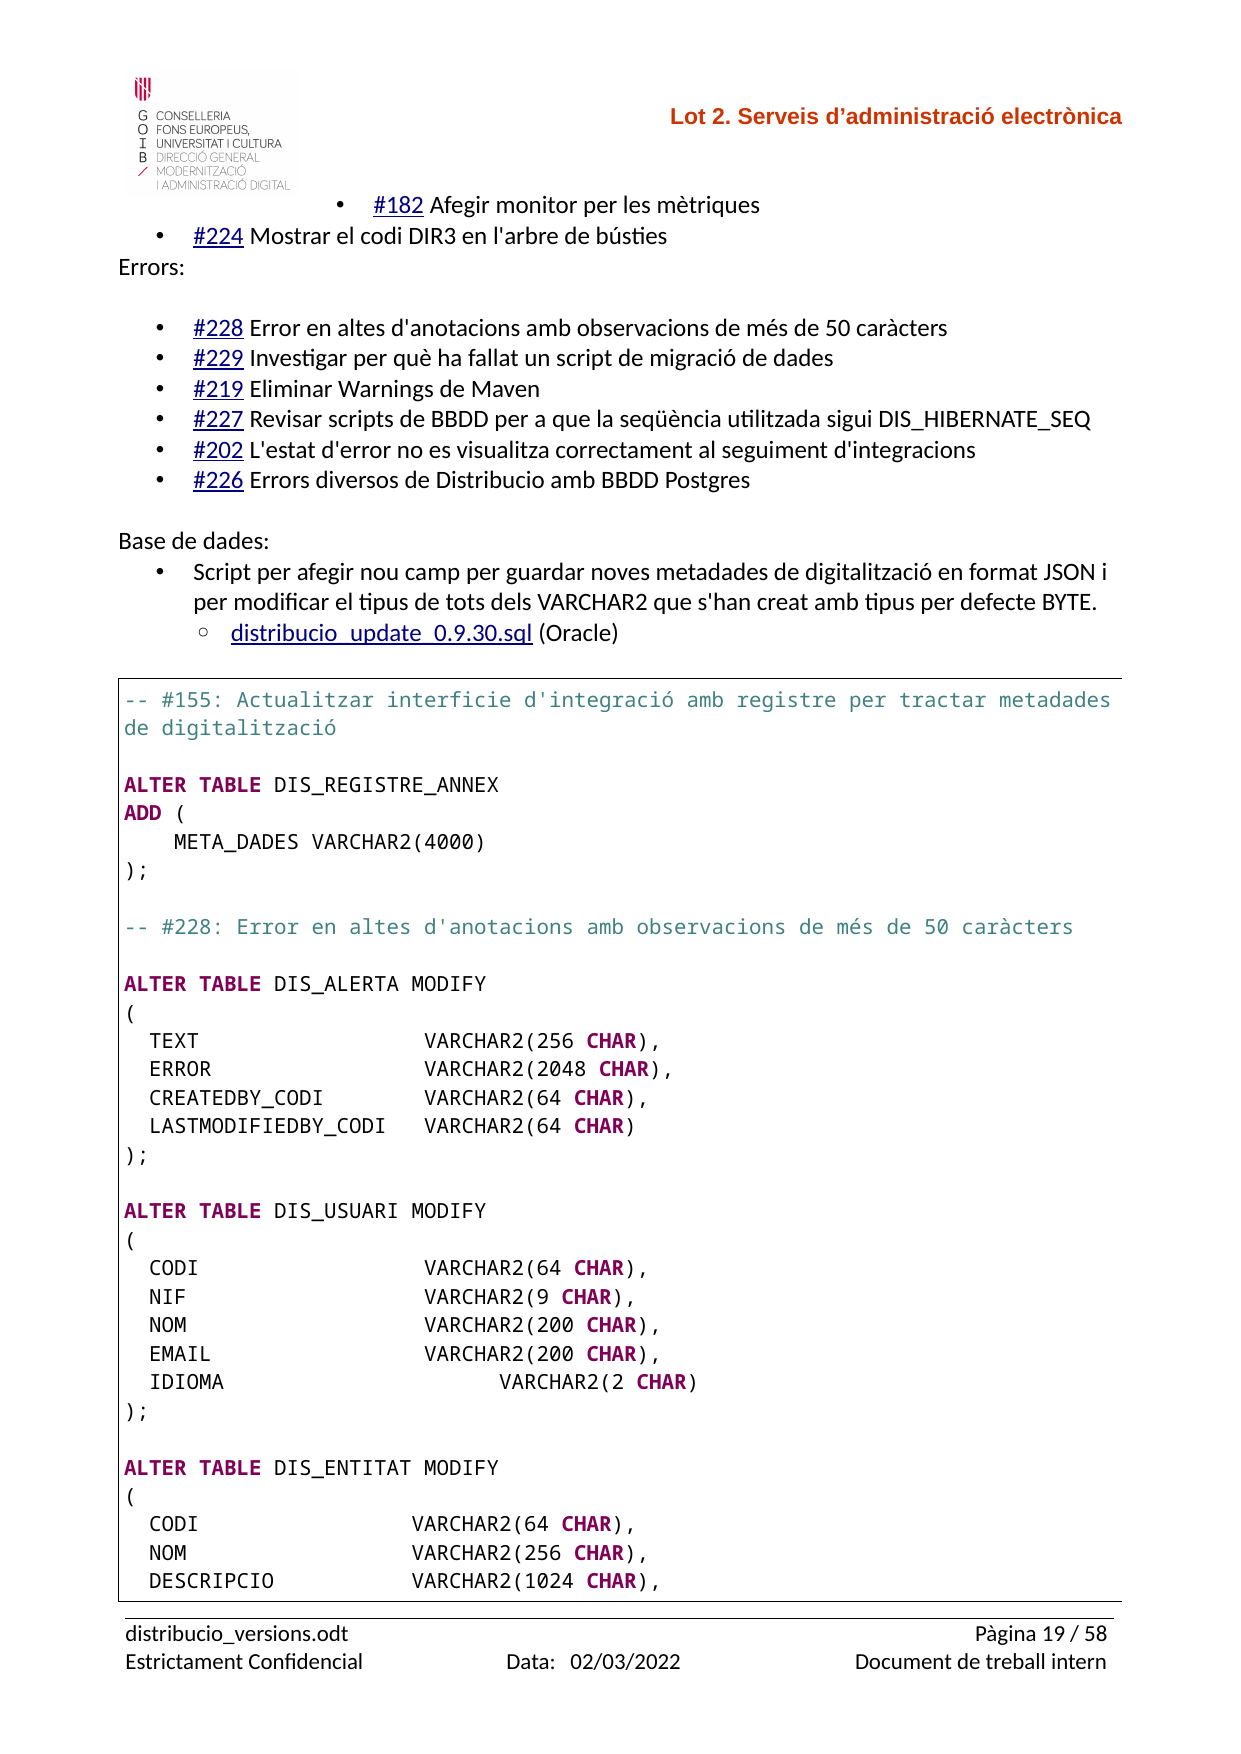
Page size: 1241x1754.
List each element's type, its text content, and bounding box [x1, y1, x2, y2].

text Errors: [118, 251, 1122, 281]
list #227 Revisar scripts de BBDD per a que la seqüència utilitzada sigui DIS_HIBERNATE_SEQ [156, 403, 1122, 434]
list Script per afegir nou camp per guardar noves metadades de digitalització en format JSON i per modificar el tipus de tots dels VARCHAR2 que s'han creat amb tipus per defecte BYTE. [156, 556, 1122, 617]
list #228 Error en altes d'anotacions amb observacions de més de 50 caràcters [156, 312, 1122, 342]
list #226 Errors diversos de Distribucio amb BBDD Postgres [156, 464, 1122, 495]
list #182 Afegir monitor per les mètriques [156, 190, 1122, 220]
list #202 L'estat d'error no es visualitza correctament al seguiment d'integracions [156, 434, 1122, 464]
list #219 Eliminar Warnings de Maven [156, 373, 1122, 403]
table_header -- #155: Actualitzar interficie d'integració amb registre per tractar metadades de digitalització ALTER TABLE DIS_REGISTRE_ANNEX ADD ( META_DADES VARCHAR2(4000) ); -- #228: Error en altes d'anotacions amb observacions de més de 50 caràcters ALTER TABLE DIS_ALERTA MODIFY ( TEXT VARCHAR2(256 CHAR), ERROR VARCHAR2(2048 CHAR), CREATEDBY_CODI VARCHAR2(64 CHAR), LASTMODIFIEDBY_CODI VARCHAR2(64 CHAR) ); ALTER TABLE DIS_USUARI MODIFY ( CODI VARCHAR2(64 CHAR), NIF VARCHAR2(9 CHAR), NOM VARCHAR2(200 CHAR), EMAIL VARCHAR2(200 CHAR), IDIOMA VARCHAR2(2 CHAR) ); ALTER TABLE DIS_ENTITAT MODIFY ( CODI VARCHAR2(64 CHAR), NOM VARCHAR2(256 CHAR), DESCRIPCIO VARCHAR2(1024 CHAR), [119, 679, 1122, 1601]
text Base de dades: [118, 525, 1122, 556]
list #229 Investigar per què ha fallat un script de migració de dades [156, 342, 1122, 373]
list distribucio_update_0.9.30.sql (Oracle) [193, 617, 1122, 647]
picture [126, 70, 299, 197]
list #224 Mostrar el codi DIR3 en l'arbre de bústies [156, 220, 1122, 251]
